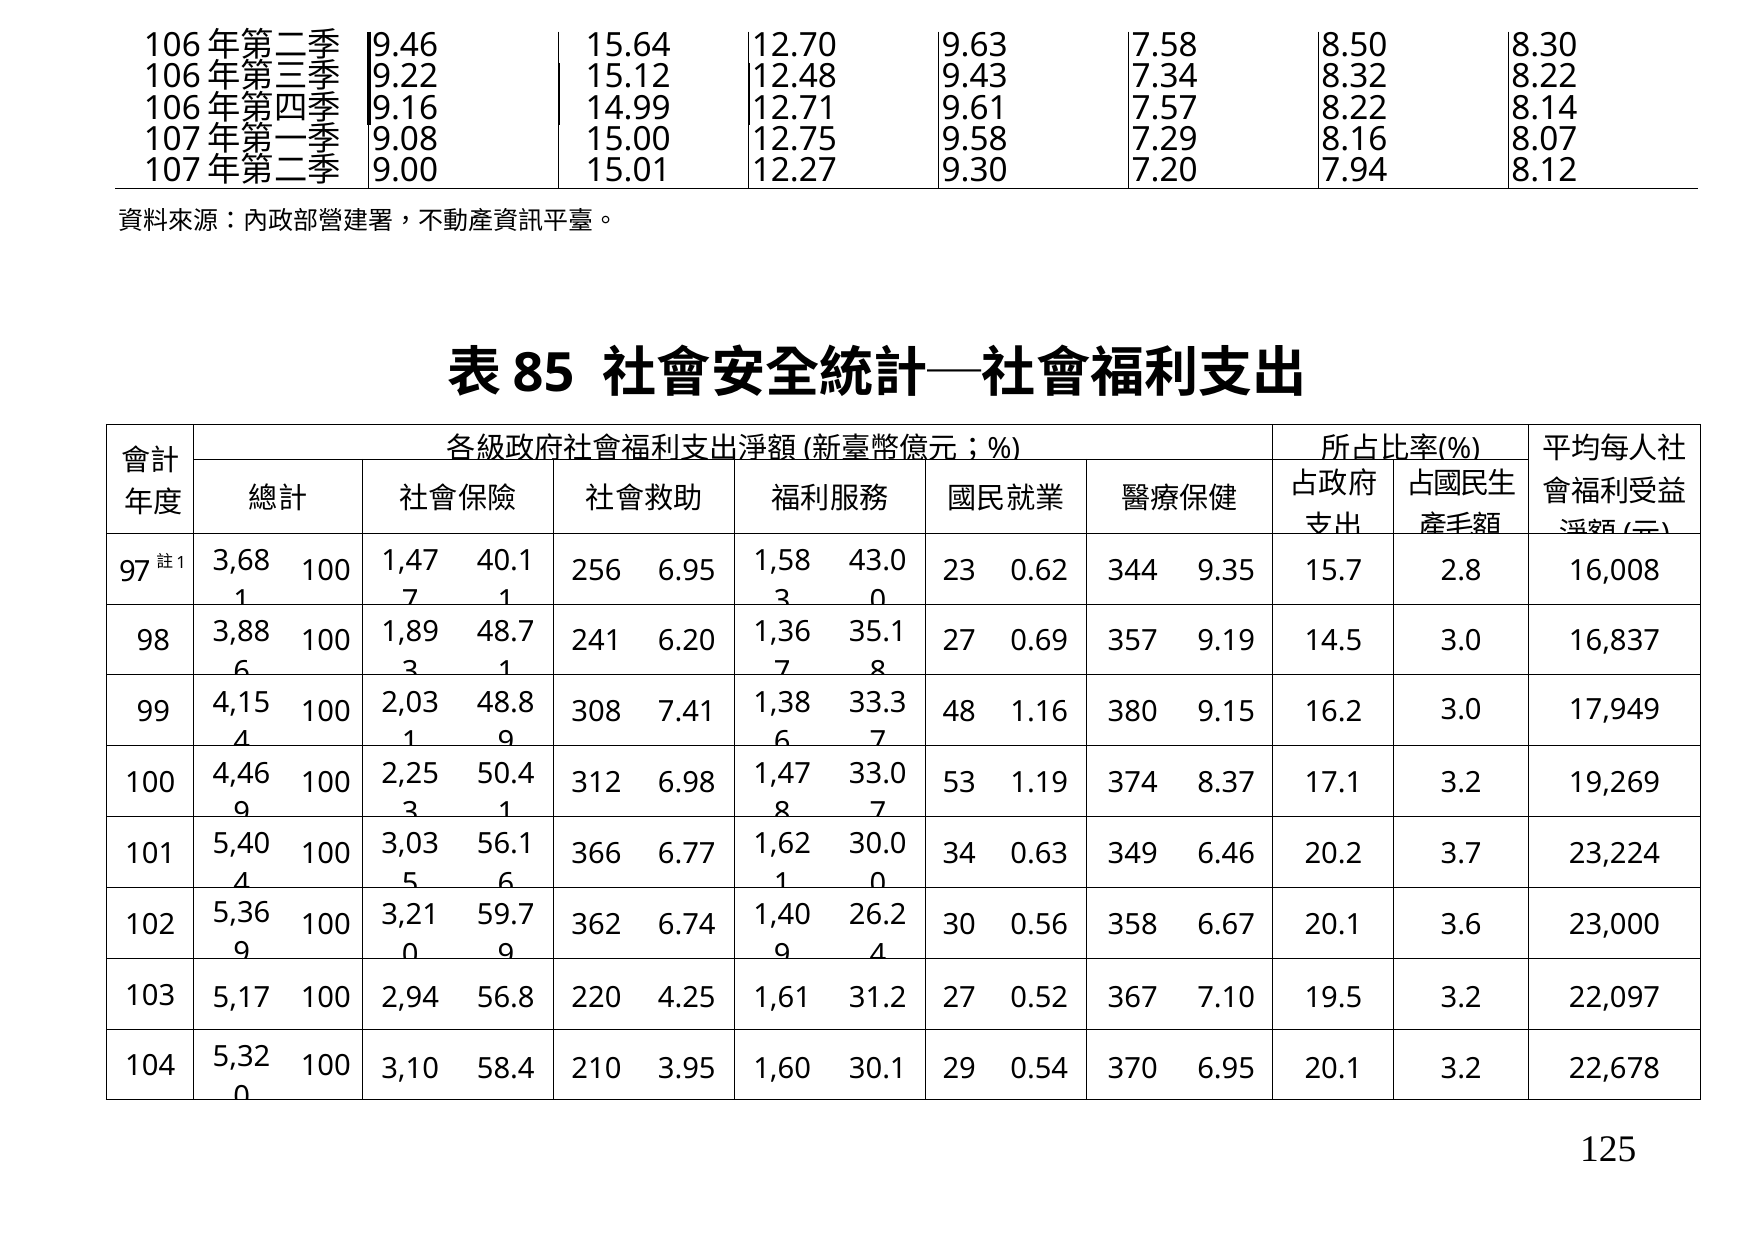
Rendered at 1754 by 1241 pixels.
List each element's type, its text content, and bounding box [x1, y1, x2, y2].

table_cell 23,000 [1529, 888, 1700, 958]
table_header 平均每人社會福利受益淨額 (元) [1529, 425, 1700, 533]
table_cell 23 [926, 534, 992, 603]
table_cell 4.25 [639, 959, 734, 1028]
table_cell 30 [926, 888, 992, 958]
table_cell 5,320 [194, 1030, 289, 1099]
table_cell 362 [554, 888, 639, 958]
table_cell 1.19 [992, 746, 1086, 816]
table_cell 100 [289, 888, 362, 958]
table_cell 2,941 [363, 959, 458, 1028]
table_cell 366 [554, 817, 639, 887]
table_cell 100 [289, 959, 362, 1028]
table_cell 101 [107, 817, 193, 887]
table_cell 6.95 [1179, 1030, 1272, 1099]
table_cell 3,210 [363, 888, 458, 958]
table_cell 22,097 [1529, 959, 1700, 1028]
table_cell 30.13 [830, 1030, 925, 1099]
table_cell 0.63 [992, 817, 1086, 887]
table_cell 9.19 [1179, 605, 1272, 674]
table_cell 3.7 [1394, 817, 1528, 887]
table_cell 7.41 [639, 675, 734, 745]
table_cell 20.1 [1273, 1030, 1393, 1099]
table_cell 100 [289, 746, 362, 816]
table_cell 1,409 [735, 888, 830, 958]
table_cell 8.07 8.12 [1509, 125, 1698, 188]
table_cell 349 [1087, 817, 1179, 887]
table_cell 12.75 12.27 [749, 125, 938, 188]
table_cell 8.32 8.22 [1319, 63, 1508, 125]
table_cell 16,008 [1529, 534, 1700, 603]
table_cell 1,603 [735, 1030, 830, 1099]
table_cell 0.54 [992, 1030, 1086, 1099]
table_cell 100 [289, 675, 362, 745]
table_cell 16.2 [1273, 675, 1393, 745]
table_cell 100 [107, 746, 193, 816]
table_cell 48.71 [458, 605, 553, 674]
table_cell 1,477 [363, 534, 458, 603]
table_cell 29 [926, 1030, 992, 1099]
table_cell 33.37 [830, 675, 925, 745]
table_cell 6.98 [639, 746, 734, 816]
table_cell 1,621 [735, 817, 830, 887]
table_cell 6.46 [1179, 817, 1272, 887]
table_cell 社會救助 [554, 460, 734, 533]
table_cell 6.20 [639, 605, 734, 674]
table_cell 34 [926, 817, 992, 887]
table_cell 9.15 [1179, 675, 1272, 745]
table_cell 31.25 [830, 959, 925, 1028]
table_cell 3,886 [194, 605, 289, 674]
table_cell 福利服務 [735, 460, 925, 533]
table_cell 7.10 [1179, 959, 1272, 1028]
table_cell 8.16 7.94 [1319, 125, 1508, 188]
table_cell 1,893 [363, 605, 458, 674]
table_cell 99 [107, 675, 193, 745]
table_cell 醫療保健 [1087, 460, 1272, 533]
table_cell 2,031 [363, 675, 458, 745]
table_cell 8.22 8.14 [1509, 63, 1698, 125]
table_cell 0.52 [992, 959, 1086, 1028]
table_header 所占比率(%) [1273, 425, 1528, 459]
table_cell 1.16 [992, 675, 1086, 745]
table_cell 4,154 [194, 675, 289, 745]
table_cell 20.1 [1273, 888, 1393, 958]
table_cell 1,386 [735, 675, 830, 745]
table_cell 9.22 9.16 [371, 63, 558, 125]
table_cell 社會保險 [363, 460, 553, 533]
table_cell 241 [554, 605, 639, 674]
table_cell 256 [554, 534, 639, 603]
table_cell 3,035 [363, 817, 458, 887]
table_cell 22,678 [1529, 1030, 1700, 1099]
table_cell 56.16 [458, 817, 553, 887]
table_cell 100 [289, 817, 362, 887]
table_cell 56.87 [458, 959, 553, 1028]
table_header 各級政府社會福利支出淨額 (新臺幣億元；%) [194, 425, 1272, 459]
table_cell 20.2 [1273, 817, 1393, 887]
table_cell 14.5 [1273, 605, 1393, 674]
text 資料來源：內政部營建署，不動產資訊平臺。 [118, 200, 1551, 236]
table_cell 6.74 [639, 888, 734, 958]
table_cell 59.79 [458, 888, 553, 958]
table_cell 48.89 [458, 675, 553, 745]
table_cell 3.2 [1394, 1030, 1528, 1099]
table_cell 占國民生產毛額 [1394, 460, 1528, 533]
table_cell 9.35 [1179, 534, 1272, 603]
table_cell 12.70 [749, 32, 938, 63]
table_cell 3,681 [194, 534, 289, 603]
table_cell 9.46 [371, 32, 558, 63]
table_cell 5,404 [194, 817, 289, 887]
table_cell 100 [289, 1030, 362, 1099]
table_cell 6.67 [1179, 888, 1272, 958]
table_cell 12.48 12.71 [750, 63, 938, 125]
table_cell 19,269 [1529, 746, 1700, 816]
table_cell 7.58 [1129, 32, 1318, 63]
table_cell 220 [554, 959, 639, 1028]
table_cell 370 [1087, 1030, 1179, 1099]
table_cell 8.37 [1179, 746, 1272, 816]
table_cell 98 [107, 605, 193, 674]
table_cell 26.24 [830, 888, 925, 958]
table_cell 380 [1087, 675, 1179, 745]
table_cell 104 [107, 1030, 193, 1099]
table_cell 3,108 [363, 1030, 458, 1099]
table_cell 5,171 [194, 959, 289, 1028]
table_cell 102 [107, 888, 193, 958]
table_cell 總計 [194, 460, 362, 533]
table_cell 3.95 [639, 1030, 734, 1099]
table_cell 107年第一季 107年第二季 [115, 125, 368, 188]
table_cell 97註1 [107, 534, 193, 603]
table_cell 16,837 [1529, 605, 1700, 674]
table_cell 2.8 [1394, 534, 1528, 603]
table_cell 8.30 [1509, 32, 1698, 63]
table_cell 48 [926, 675, 992, 745]
table_cell 106年第二季 [115, 32, 367, 63]
table_cell 15.64 [559, 32, 748, 63]
table_cell 1,478 [735, 746, 830, 816]
table_cell 103 [107, 959, 193, 1028]
table_cell 43.00 [830, 534, 925, 603]
table_cell 5,369 [194, 888, 289, 958]
table_cell 19.5 [1273, 959, 1393, 1028]
table_cell 27 [926, 959, 992, 1028]
table_cell 210 [554, 1030, 639, 1099]
table_cell 8.50 [1319, 32, 1508, 63]
table_cell 1,583 [735, 534, 830, 603]
table_cell 3.0 [1394, 675, 1528, 745]
table_cell 9.43 9.61 [939, 63, 1128, 125]
table_cell 4,469 [194, 746, 289, 816]
table_cell 7.34 7.57 [1129, 63, 1318, 125]
table_cell 312 [554, 746, 639, 816]
table_cell 6.77 [639, 817, 734, 887]
table_cell 3.6 [1394, 888, 1528, 958]
table_cell 0.69 [992, 605, 1086, 674]
table_cell 15.00 15.01 [559, 125, 748, 188]
table_header 會計 年度 [107, 425, 193, 533]
table_cell 374 [1087, 746, 1179, 816]
table_cell 0.56 [992, 888, 1086, 958]
table_cell 308 [554, 675, 639, 745]
table_cell 2,253 [363, 746, 458, 816]
table_cell 58.42 [458, 1030, 553, 1099]
subtitle 表85 社會安全統計─社會福利支出 [118, 311, 1636, 424]
table_cell 17,949 [1529, 675, 1700, 745]
table_cell 50.41 [458, 746, 553, 816]
table_cell 100 [289, 605, 362, 674]
table_cell 53 [926, 746, 992, 816]
table_cell 17.1 [1273, 746, 1393, 816]
table_cell 15.7 [1273, 534, 1393, 603]
table_cell 106年第三季 106年第四季 [115, 63, 367, 125]
table_cell 3.2 [1394, 746, 1528, 816]
table_cell 6.95 [639, 534, 734, 603]
table_cell 占政府支出 [1273, 460, 1393, 533]
table_cell 9.58 9.30 [939, 125, 1128, 188]
table_cell 9.08 9.00 [369, 125, 558, 188]
table_cell 33.07 [830, 746, 925, 816]
table_cell 3.0 [1394, 605, 1528, 674]
table_cell 23,224 [1529, 817, 1700, 887]
table_cell 30.00 [830, 817, 925, 887]
table_cell 357 [1087, 605, 1179, 674]
table_cell 344 [1087, 534, 1179, 603]
table_cell 0.62 [992, 534, 1086, 603]
table_cell 國民就業 [926, 460, 1086, 533]
table_cell 15.12 14.99 [560, 63, 748, 125]
table_cell 100 [289, 534, 362, 603]
table_cell 3.2 [1394, 959, 1528, 1028]
table_cell 9.63 [939, 32, 1128, 63]
table_cell 27 [926, 605, 992, 674]
table_cell 358 [1087, 888, 1179, 958]
table_cell 1,367 [735, 605, 830, 674]
table_cell 35.18 [830, 605, 925, 674]
table_cell 367 [1087, 959, 1179, 1028]
table_cell 40.11 [458, 534, 553, 603]
table_cell 1,616 [735, 959, 830, 1028]
table_cell 7.29 7.20 [1129, 125, 1318, 188]
